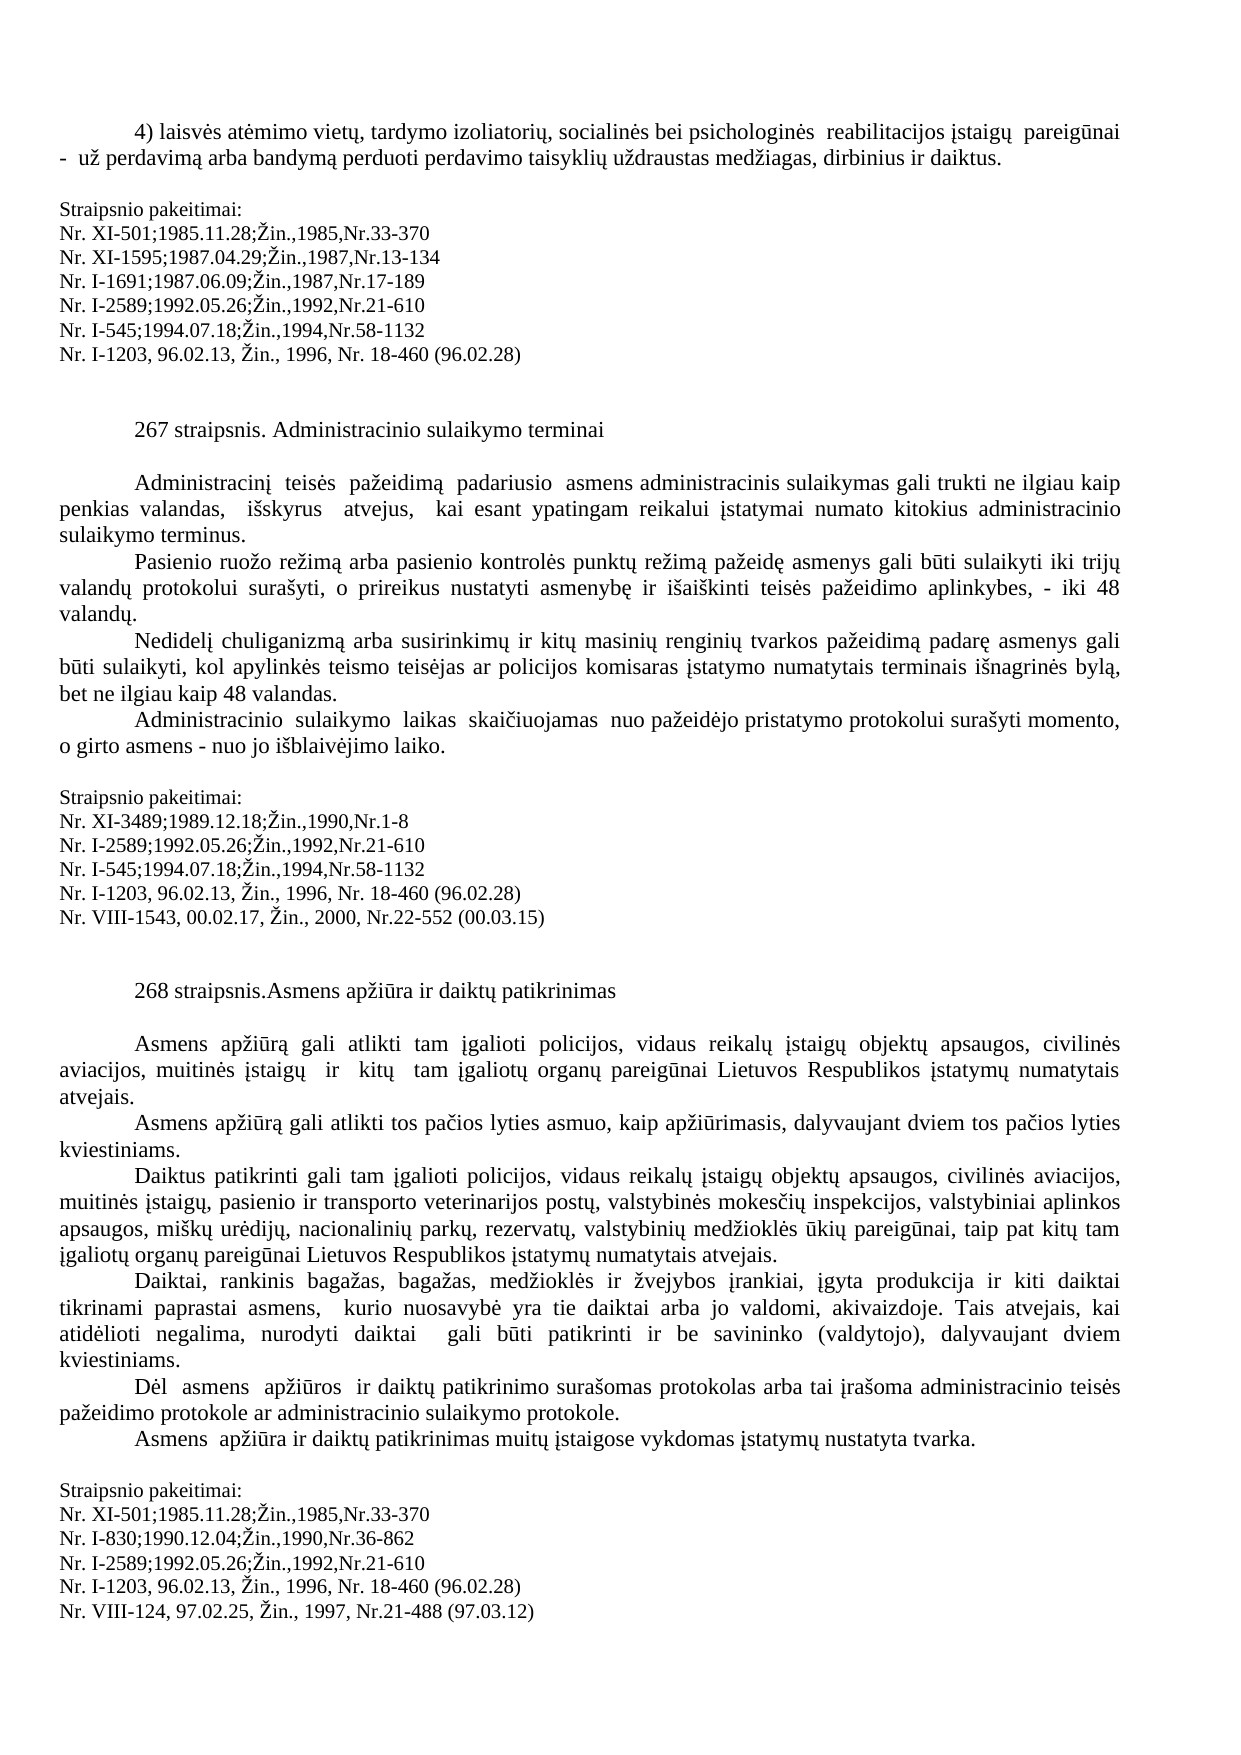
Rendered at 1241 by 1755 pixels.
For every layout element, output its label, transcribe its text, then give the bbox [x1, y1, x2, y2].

text Nedidelį chuliganizmą arba susirinkimų ir kitų masinių renginių tvarkos pažeidimą padarę asmenys gali būti sulaikyti, kol apylinkės teismo teisėjas ar policijos komisaras įstatymo numatytais terminais išnagrinės bylą, bet ne ilgiau kaip 48 valandas. [59, 627, 1122, 706]
text Nr. XI-3489;1989.12.18;Žin.,1990,Nr.1-8 [59, 809, 1122, 833]
text Nr. VIII-1543, 00.02.17, Žin., 2000, Nr.22-552 (00.03.15) [59, 905, 1122, 929]
text Nr. I-2589;1992.05.26;Žin.,1992,Nr.21-610 [59, 293, 1122, 317]
text Nr. I-545;1994.07.18;Žin.,1994,Nr.58-1132 [59, 857, 1122, 881]
text Straipsnio pakeitimai: [59, 785, 1122, 809]
text Administracinį teisės pažeidimą padariusio asmens administracinis sulaikymas gali trukti ne ilgiau kaip penkias valandas, išskyrus atvejus, kai esant ypatingam reikalui įstatymai numato kitokius administracinio sulaikymo terminus. [59, 469, 1122, 548]
text Asmens apžiūra ir daiktų patikrinimas muitų įstaigose vykdomas įstatymų nustatyta tvarka. [59, 1426, 1122, 1452]
text Nr. I-545;1994.07.18;Žin.,1994,Nr.58-1132 [59, 317, 1122, 342]
text 4) laisvės atėmimo vietų, tardymo izoliatorių, socialinės bei psichologinės reabilitacijos įstaigų pareigūnai - už perdavimą arba bandymą perduoti perdavimo taisyklių uždraustas medžiagas, dirbinius ir daiktus. [59, 118, 1122, 171]
text Nr. I-2589;1992.05.26;Žin.,1992,Nr.21-610 [59, 833, 1122, 857]
text 268 straipsnis.Asmens apžiūra ir daiktų patikrinimas [59, 977, 1122, 1004]
text Pasienio ruožo režimą arba pasienio kontrolės punktų režimą pažeidę asmenys gali būti sulaikyti iki trijų valandų protokolui surašyti, o prireikus nustatyti asmenybę ir išaiškinti teisės pažeidimo aplinkybes, - iki 48 valandų. [59, 548, 1122, 627]
text Nr. I-830;1990.12.04;Žin.,1990,Nr.36-862 [59, 1526, 1122, 1550]
text Asmens apžiūrą gali atlikti tam įgalioti policijos, vidaus reikalų įstaigų objektų apsaugos, civilinės aviacijos, muitinės įstaigų ir kitų tam įgaliotų organų pareigūnai Lietuvos Respublikos įstatymų numatytais atvejais. [59, 1030, 1122, 1109]
text Daiktai, rankinis bagažas, bagažas, medžioklės ir žvejybos įrankiai, įgyta produkcija ir kiti daiktai tikrinami paprastai asmens, kurio nuosavybė yra tie daiktai arba jo valdomi, akivaizdoje. Tais atvejais, kai atidėlioti negalima, nurodyti daiktai gali būti patikrinti ir be savininko (valdytojo), dalyvaujant dviem kviestiniams. [59, 1267, 1122, 1373]
text Nr. XI-501;1985.11.28;Žin.,1985,Nr.33-370 [59, 221, 1122, 245]
text 267 straipsnis. Administracinio sulaikymo terminai [59, 416, 1122, 442]
text Nr. VIII-124, 97.02.25, Žin., 1997, Nr.21-488 (97.03.12) [59, 1598, 1122, 1623]
text Nr. XI-1595;1987.04.29;Žin.,1987,Nr.13-134 [59, 245, 1122, 269]
text Nr. I-2589;1992.05.26;Žin.,1992,Nr.21-610 [59, 1550, 1122, 1574]
text Nr. I-1691;1987.06.09;Žin.,1987,Nr.17-189 [59, 269, 1122, 293]
text Daiktus patikrinti gali tam įgalioti policijos, vidaus reikalų įstaigų objektų apsaugos, civilinės aviacijos, muitinės įstaigų, pasienio ir transporto veterinarijos postų, valstybinės mokesčių inspekcijos, valstybiniai aplinkos apsaugos, miškų urėdijų, nacionalinių parkų, rezervatų, valstybinių medžioklės ūkių pareigūnai, taip pat kitų tam įgaliotų organų pareigūnai Lietuvos Respublikos įstatymų numatytais atvejais. [59, 1162, 1122, 1267]
text Straipsnio pakeitimai: [59, 197, 1122, 221]
text Dėl asmens apžiūros ir daiktų patikrinimo surašomas protokolas arba tai įrašoma administracinio teisės pažeidimo protokole ar administracinio sulaikymo protokole. [59, 1373, 1122, 1426]
text Asmens apžiūrą gali atlikti tos pačios lyties asmuo, kaip apžiūrimasis, dalyvaujant dviem tos pačios lyties kviestiniams. [59, 1109, 1122, 1162]
text Nr. I-1203, 96.02.13, Žin., 1996, Nr. 18-460 (96.02.28) [59, 342, 1122, 366]
text Straipsnio pakeitimai: [59, 1478, 1122, 1502]
text Nr. I-1203, 96.02.13, Žin., 1996, Nr. 18-460 (96.02.28) [59, 1574, 1122, 1598]
text Nr. XI-501;1985.11.28;Žin.,1985,Nr.33-370 [59, 1502, 1122, 1526]
text Administracinio sulaikymo laikas skaičiuojamas nuo pažeidėjo pristatymo protokolui surašyti momento, o girto asmens - nuo jo išblaivėjimo laiko. [59, 706, 1122, 759]
text Nr. I-1203, 96.02.13, Žin., 1996, Nr. 18-460 (96.02.28) [59, 881, 1122, 905]
